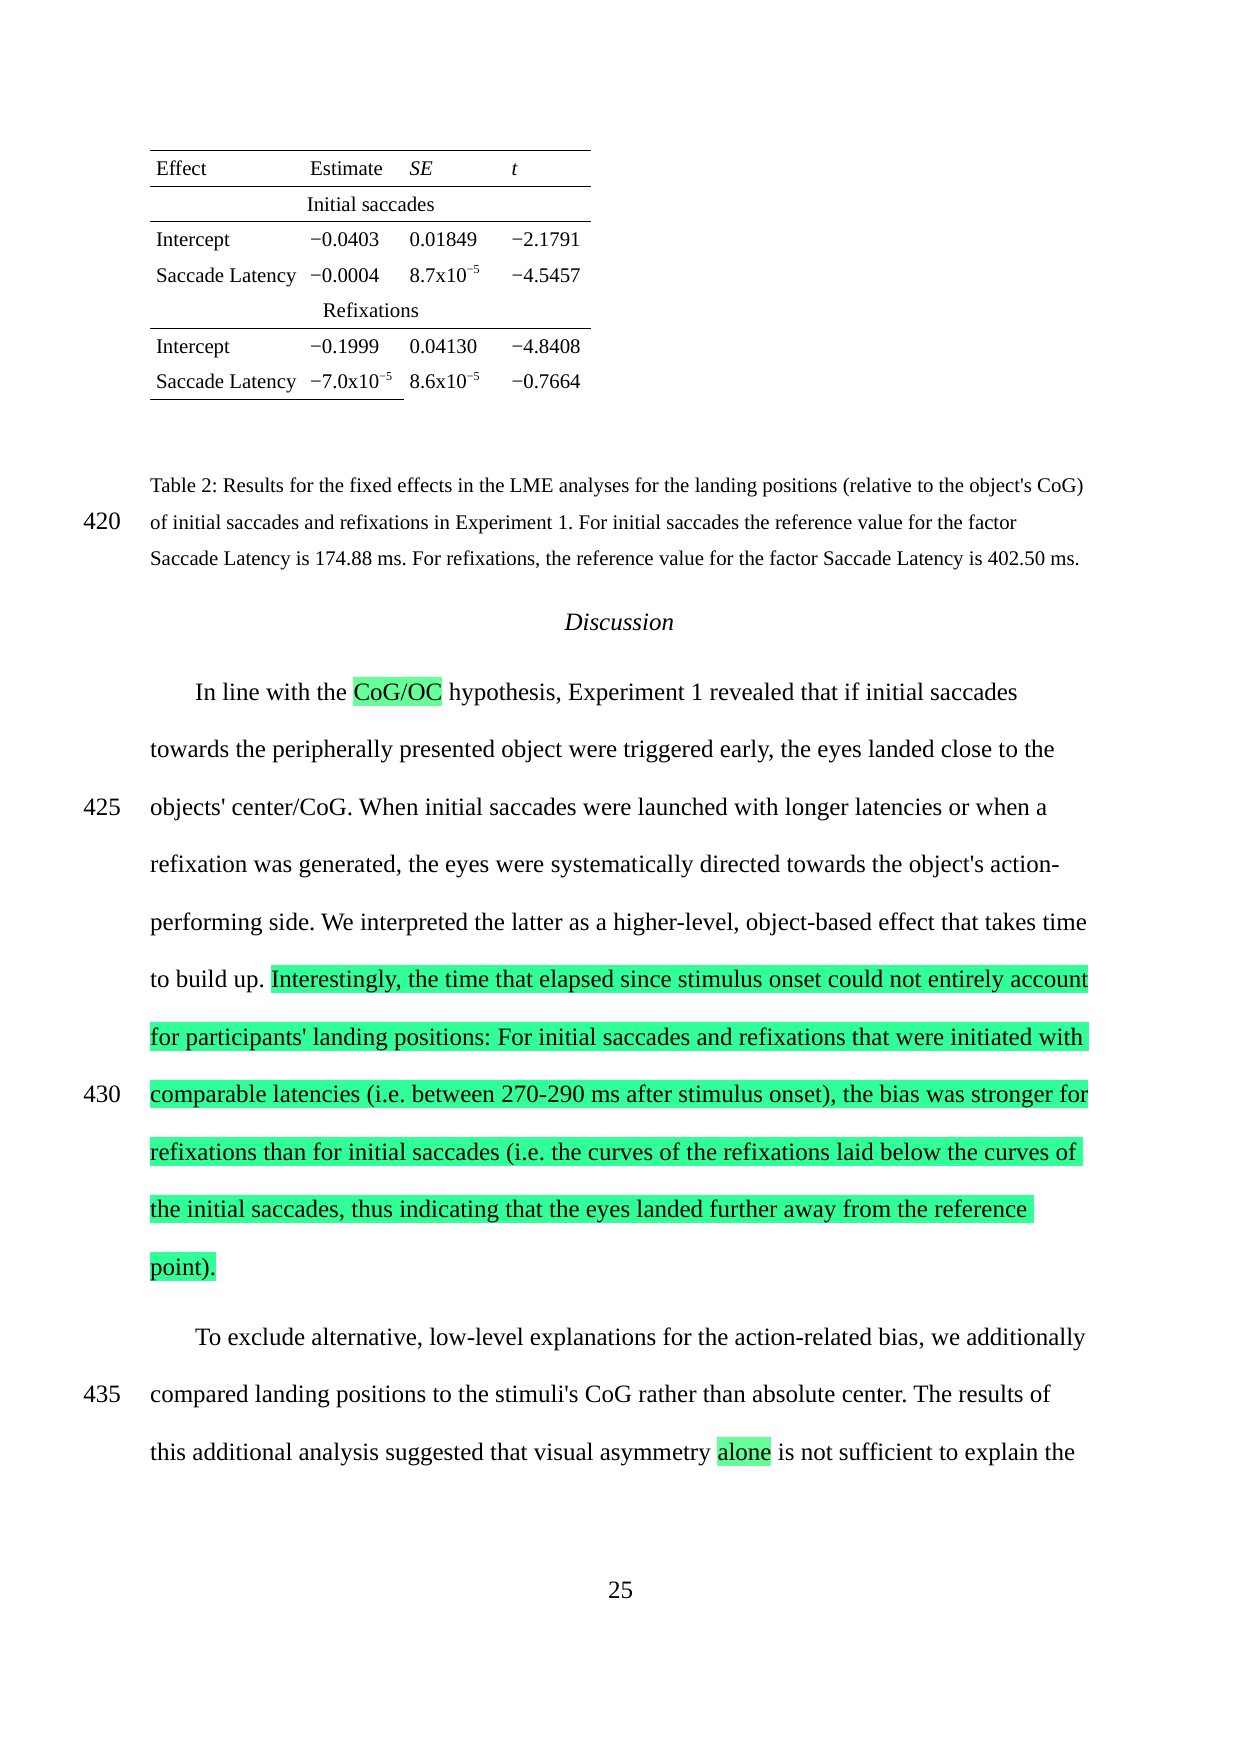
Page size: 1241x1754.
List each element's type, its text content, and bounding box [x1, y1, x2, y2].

table_cell −0.7664 [506, 364, 591, 399]
table_cell Refixations [150, 293, 591, 328]
subtitle Discussion [150, 607, 1091, 636]
table_cell −0.0403 [304, 222, 404, 257]
table_header Effect [150, 151, 304, 186]
text In line with the CoG/OC hypothesis, Experiment 1 revealed that if initial saccades towards the peripherally presented object were triggered early, the eyes landed close to the objects' center/CoG. When initial saccades were launched with longer latencies or when a refixation was generated, the eyes were systematically directed towards the object's action-performing side. We interpreted the latter as a higher-level, object-based effect that takes time to build up. Interestingly, the time that elapsed since stimulus onset could not entirely account for participants' landing positions: For initial saccades and refixations that were initiated with comparable latencies (i.e. between 270-290 ms after stimulus onset), the bias was stronger for refixations than for initial saccades (i.e. the curves of the refixations laid below the curves of the initial saccades, thus indicating that the eyes landed further away from the reference point). [150, 677, 1091, 1281]
table_cell Saccade Latency [150, 257, 304, 292]
table_cell −7.0x10−5 [304, 364, 404, 399]
text To exclude alternative, low-level explanations for the action-related bias, we additionally compared landing positions to the stimuli's CoG rather than absolute center. The results of this additional analysis suggested that visual asymmetry alone is not sufficient to explain the [150, 1322, 1091, 1466]
table_cell 8.7x10−5 [404, 257, 506, 292]
table_header Estimate [304, 151, 404, 186]
table_cell −0.1999 [304, 329, 404, 363]
table_header SE [404, 151, 506, 186]
table_cell −2.1791 [506, 222, 591, 257]
table_cell Initial saccades [150, 187, 591, 221]
table_header t [506, 151, 591, 186]
table_cell Intercept [150, 222, 304, 257]
table_cell 0.04130 [404, 329, 506, 363]
table_cell Saccade Latency [150, 364, 304, 399]
table_cell −0.0004 [304, 257, 404, 292]
table_cell −4.5457 [506, 257, 591, 292]
table_cell 8.6x10−5 [404, 364, 506, 399]
text Table 2: Results for the fixed effects in the LME analyses for the landing positions (relative to the object's CoG) of initial saccades and refixations in Experiment 1. For initial saccades the reference value for the factor Saccade Latency is 174.88 ms. For refixations, the reference value for the factor Saccade Latency is 402.50 ms. [150, 469, 1091, 570]
table_cell −4.8408 [506, 329, 591, 363]
table_cell 0.01849 [404, 222, 506, 257]
table_cell Intercept [150, 329, 304, 363]
